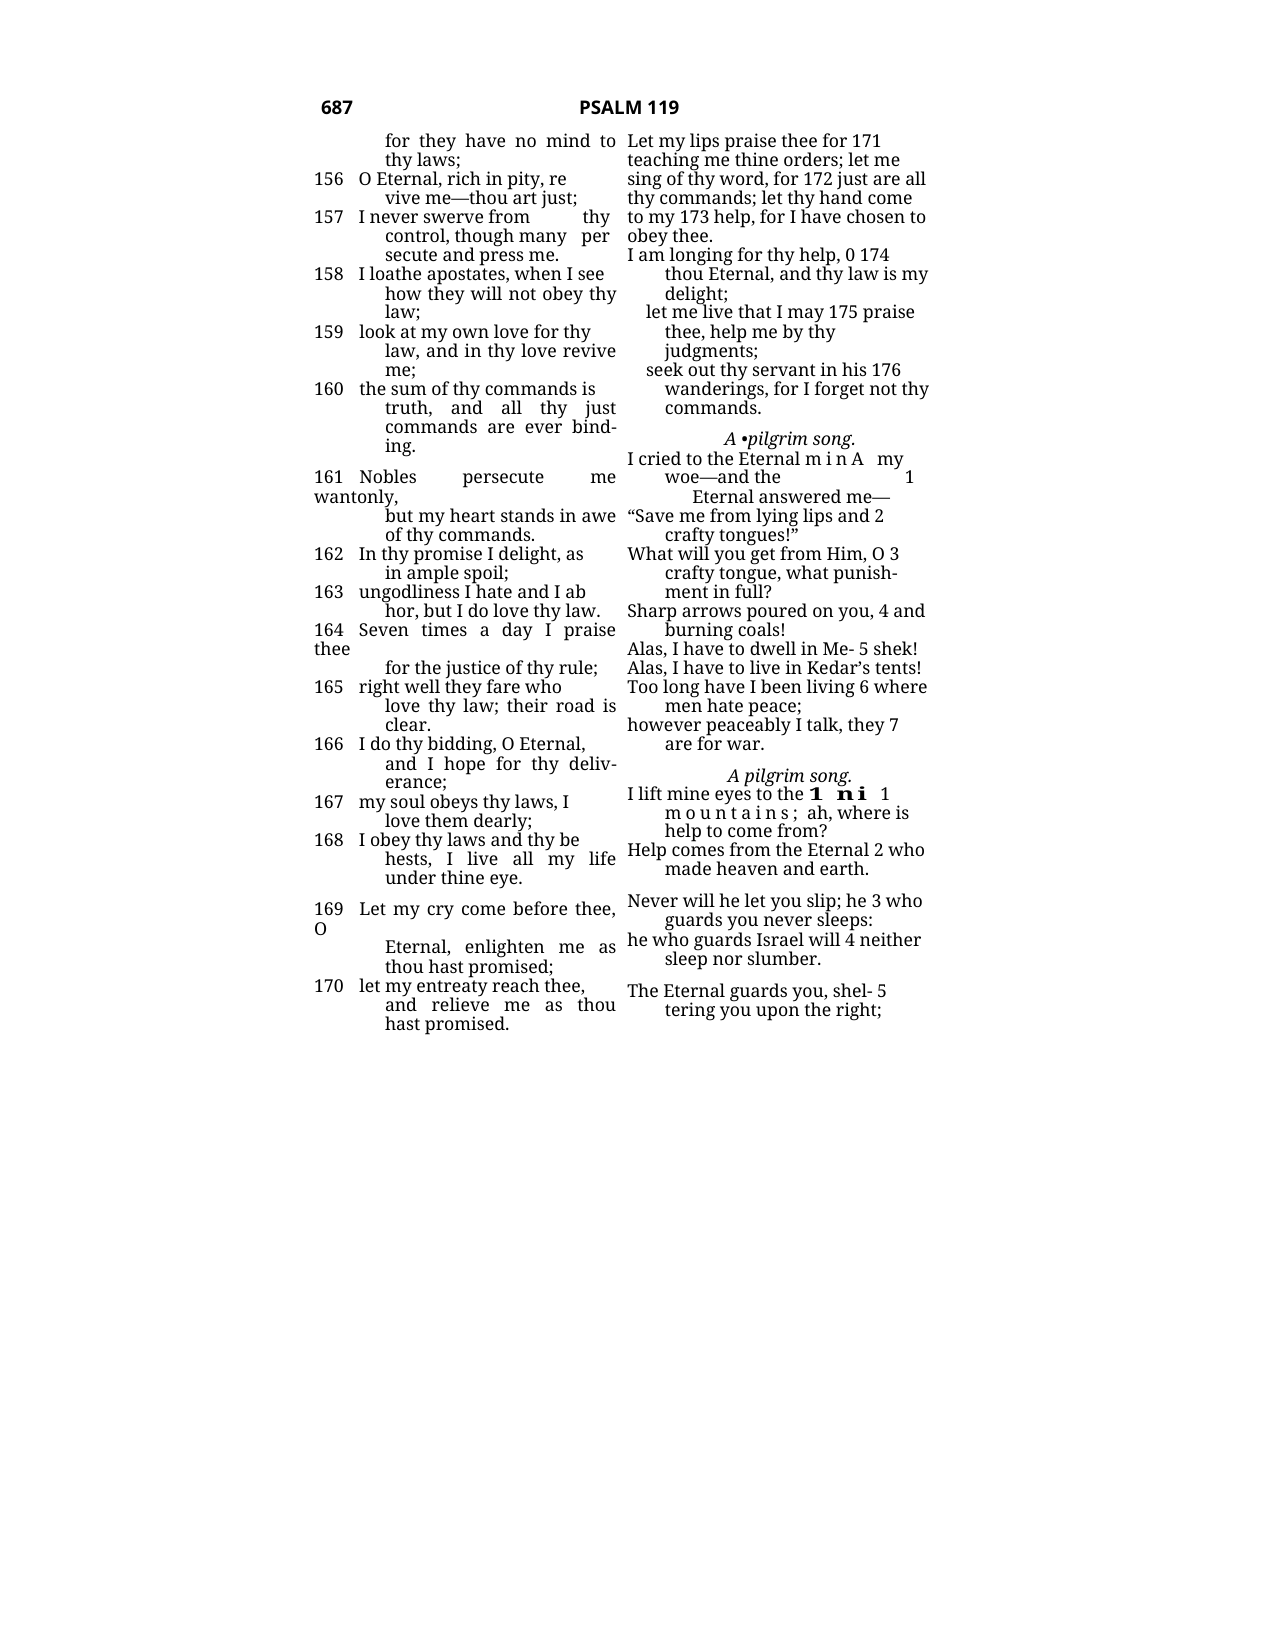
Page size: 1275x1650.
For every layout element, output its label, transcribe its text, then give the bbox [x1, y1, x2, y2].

text and relieve me as thou hast promised. [385, 996, 616, 1034]
text Too long have I been living 6 where men hate peace; [627, 678, 930, 717]
text control, though many per­ [385, 227, 616, 247]
text Let my lips praise thee for 171 teaching me thine orders; let me sing of thy word, for 172 just are all thy commands; let thy hand come to my 173 help, for I have chosen to obey thee. [627, 132, 930, 247]
text A pilgrim song. [652, 768, 930, 786]
list Seven times a day I praise thee [314, 621, 616, 659]
text vive me—thou art just; [385, 189, 616, 208]
text I cried to the Eternal minA my woe—and the 1 [627, 450, 930, 488]
text What will you get from Him, O 3 crafty tongue, what punish­ment in full? [627, 545, 930, 602]
text secute and press me. [385, 247, 616, 266]
list I loathe apostates, when I see [314, 266, 616, 285]
text let me live that I may 175 praise thee, help me by thy judgments; [646, 304, 930, 361]
list the sum of thy commands is [314, 380, 616, 399]
text in ample spoil; [385, 564, 616, 583]
list Nobles persecute me wantonly, [314, 469, 616, 507]
text and I hope for thy deliv­erance; [385, 755, 616, 793]
list Let my cry come before thee, O [314, 901, 616, 939]
list I do thy bidding, O Eternal, [314, 736, 616, 755]
text I am longing for thy help, 0 174 thou Eternal, and thy law is my delight; [627, 247, 930, 304]
text love thy law; their road is clear. [385, 697, 616, 736]
text however peaceably I talk, they 7 are for war. [627, 717, 930, 755]
list In thy promise I delight, as [314, 545, 616, 564]
text Alas, I have to live in Kedar’s tents! [627, 659, 930, 678]
list right well they fare who [314, 678, 616, 697]
text he who guards Israel will 4 neither sleep nor slumber. [627, 930, 930, 969]
text but my heart stands in awe of thy commands. [385, 507, 616, 545]
text seek out thy servant in his 176 wanderings, for I forget not thy commands. [646, 361, 930, 418]
list I never swerve from thy [314, 208, 616, 227]
text hests, I live all my life under thine eye. [385, 850, 616, 888]
text A •pilgrim song. [652, 431, 930, 450]
text Help comes from the Eternal 2 who made heaven and earth. [627, 841, 930, 879]
text I lift mine eyes to the 1 ni 1 mountains; ah, where is help to come from? [627, 786, 930, 841]
text Eternal, enlighten me as thou hast promised; [385, 939, 616, 977]
list my soul obeys thy laws, I [314, 793, 616, 812]
text “Save me from lying lips and 2 crafty tongues!” [627, 507, 930, 545]
text truth, and all thy just commands are ever bind­ing. [385, 399, 616, 456]
list let my entreaty reach thee, [314, 977, 616, 996]
list O Eternal, rich in pity, re­ [314, 170, 616, 189]
list look at my own love for thy [314, 323, 616, 342]
text Eternal answered me— [652, 488, 930, 507]
list I obey thy laws and thy be­ [314, 831, 616, 850]
list ungodliness I hate and I ab­ [314, 583, 616, 602]
text for the justice of thy rule; [385, 659, 616, 678]
text Alas, I have to dwell in Me- 5 shek! [627, 640, 930, 659]
text how they will not obey thy law; [385, 285, 616, 323]
text hor, but I do love thy law. [385, 602, 616, 621]
text Sharp arrows poured on you, 4 and burning coals! [627, 602, 930, 640]
text law, and in thy love revive me; [385, 342, 616, 380]
text for they have no mind to thy laws; [385, 132, 616, 170]
text The Eternal guards you, shel- 5 tering you upon the right; [627, 982, 930, 1020]
text Never will he let you slip; he 3 who guards you never sleeps: [627, 891, 930, 930]
text love them dearly; [385, 812, 616, 831]
